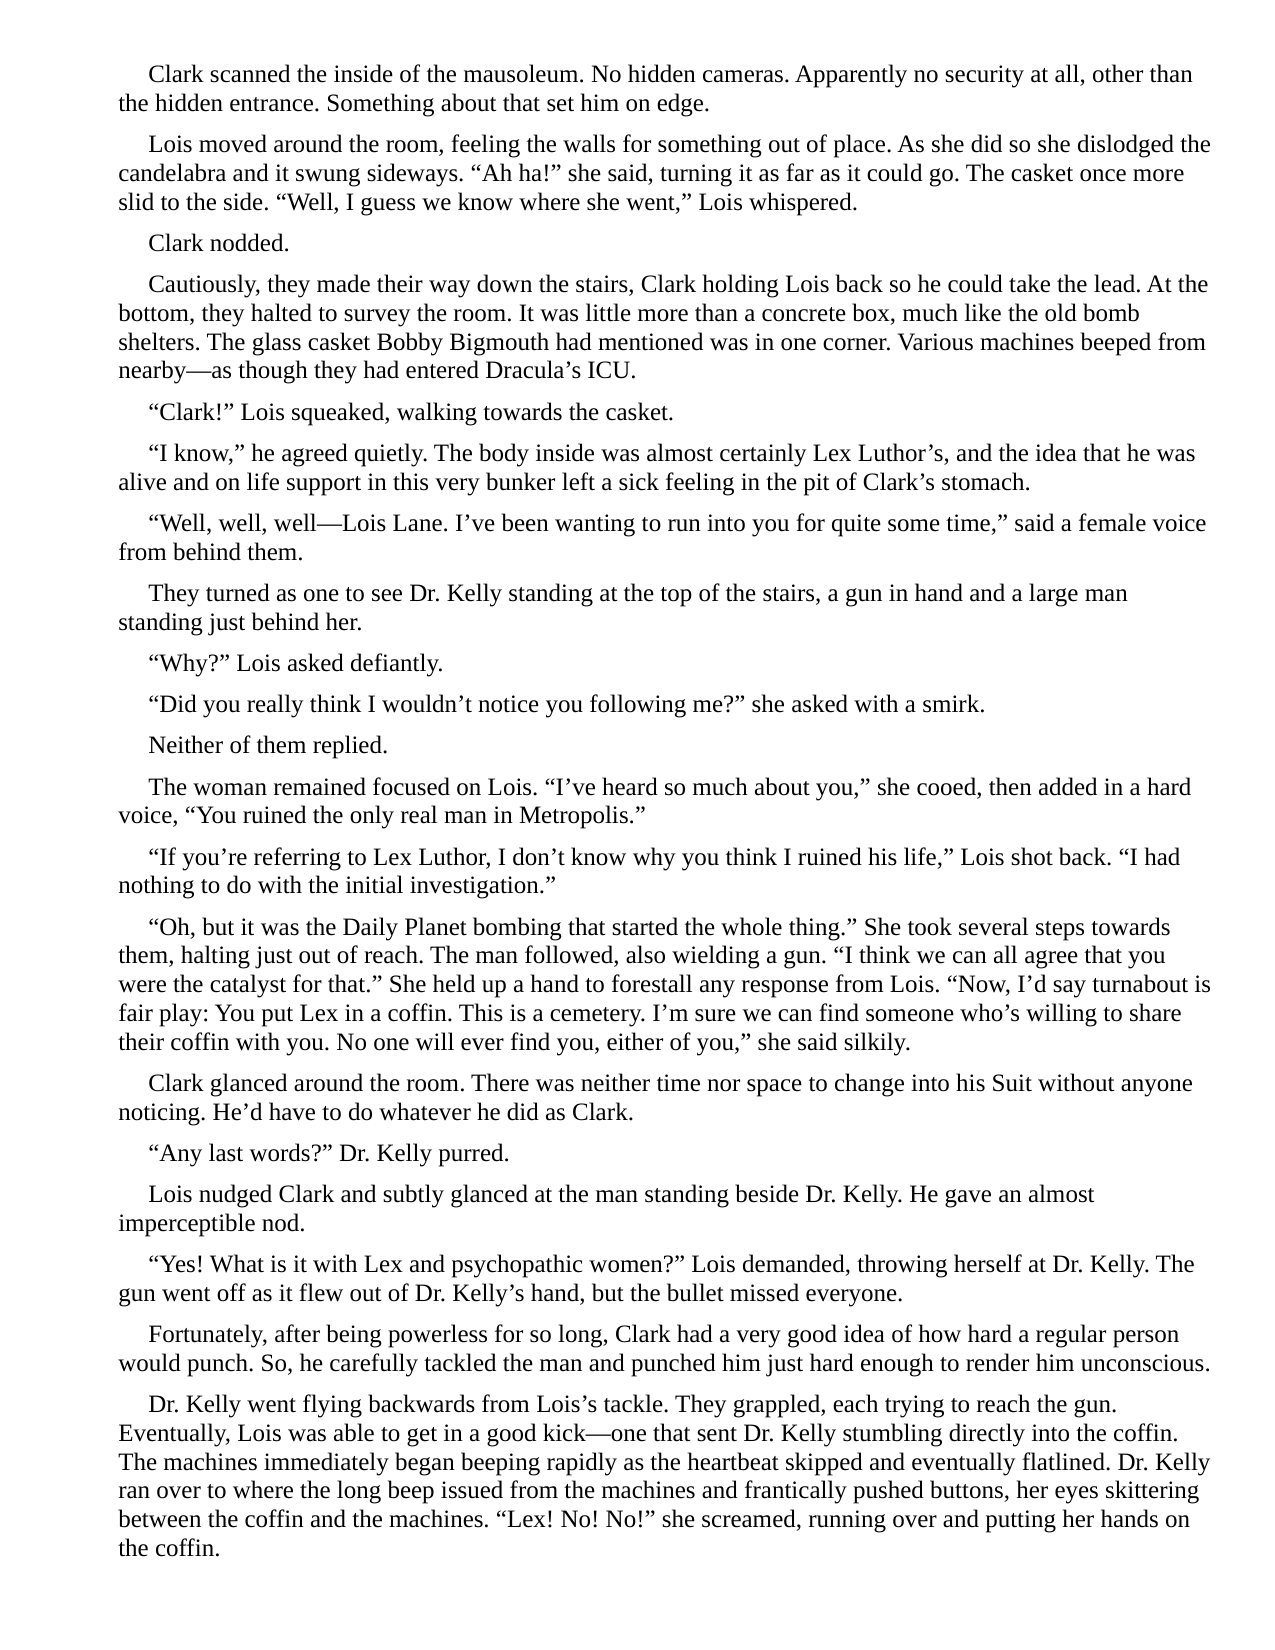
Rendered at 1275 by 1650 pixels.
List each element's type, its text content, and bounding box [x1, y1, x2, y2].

text Dr. Kelly went flying backwards from Lois’s tackle. They grappled, each trying to reach the gun. Eventually, Lois was able to get in a good kick—one that sent Dr. Kelly stumbling directly into the coffin. The machines immediately began beeping rapidly as the heartbeat skipped and eventually flatlined. Dr. Kelly ran over to where the long beep issued from the machines and frantically pushed buttons, her eyes skittering between the coffin and the machines. “Lex! No! No!” she screamed, running over and putting her hands on the coffin. [118, 1389, 1216, 1562]
text Neither of them replied. [118, 730, 1216, 759]
text Lois moved around the room, feeling the walls for something out of place. As she did so she dislodged the candelabra and it swung sideways. “Ah ha!” she said, turning it as far as it could go. The casket once more slid to the side. “Well, I guess we know where she went,” Lois whispered. [118, 129, 1216, 215]
text “Well, well, well—Lois Lane. I’ve been wanting to run into you for quite some time,” said a female voice from behind them. [118, 508, 1216, 565]
text They turned as one to see Dr. Kelly standing at the top of the stairs, a gun in hand and a large man standing just behind her. [118, 578, 1216, 635]
text Fortunately, after being powerless for so long, Clark had a very good idea of how hard a regular person would punch. So, he carefully tackled the man and punched him just hard enough to render him unconscious. [118, 1319, 1216, 1377]
text “Clark!” Lois squeaked, walking towards the casket. [118, 397, 1216, 425]
text The woman remained focused on Lois. “I’ve heard so much about you,” she cooed, then added in a hard voice, “You ruined the only real man in Metropolis.” [118, 772, 1216, 829]
text “I know,” he agreed quietly. The body inside was almost certainly Lex Luthor’s, and the idea that he was alive and on life support in this very bunker left a sick feeling in the pit of Clark’s stomach. [118, 438, 1216, 495]
text Clark nodded. [118, 228, 1216, 257]
text “If you’re referring to Lex Luthor, I don’t know why you think I ruined his life,” Lois shot back. “I had nothing to do with the initial investigation.” [118, 842, 1216, 899]
text Cautiously, they made their way down the stairs, Clark holding Lois back so he could take the lead. At the bottom, they halted to survey the room. It was little more than a concrete box, much like the old bomb shelters. The glass casket Bobby Bigmouth had mentioned was in one corner. Various machines beeped from nearby—as though they had entered Dracula’s ICU. [118, 269, 1216, 384]
text “Oh, but it was the Daily Planet bombing that started the whole thing.” She took several steps towards them, halting just out of reach. The man followed, also wielding a gun. “I think we can all agree that you were the catalyst for that.” She held up a hand to forestall any response from Lois. “Now, I’d say turnabout is fair play: You put Lex in a coffin. This is a cemetery. I’m sure we can find someone who’s willing to share their coffin with you. No one will ever find you, either of you,” she said silkily. [118, 912, 1216, 1055]
text “Yes! What is it with Lex and psychopathic women?” Lois demanded, throwing herself at Dr. Kelly. The gun went off as it flew out of Dr. Kelly’s hand, but the bullet missed everyone. [118, 1249, 1216, 1307]
text “Why?” Lois asked defiantly. [118, 648, 1216, 677]
text Lois nudged Clark and subtly glanced at the man standing beside Dr. Kelly. He gave an almost imperceptible nod. [118, 1179, 1216, 1237]
text “Did you really think I wouldn’t notice you following me?” she asked with a smirk. [118, 689, 1216, 718]
text Clark scanned the inside of the mausoleum. No hidden cameras. Apparently no security at all, other than the hidden entrance. Something about that set him on edge. [118, 59, 1216, 117]
text “Any last words?” Dr. Kelly purred. [118, 1138, 1216, 1167]
text Clark glanced around the room. There was neither time nor space to change into his Suit without anyone noticing. He’d have to do whatever he did as Clark. [118, 1068, 1216, 1125]
